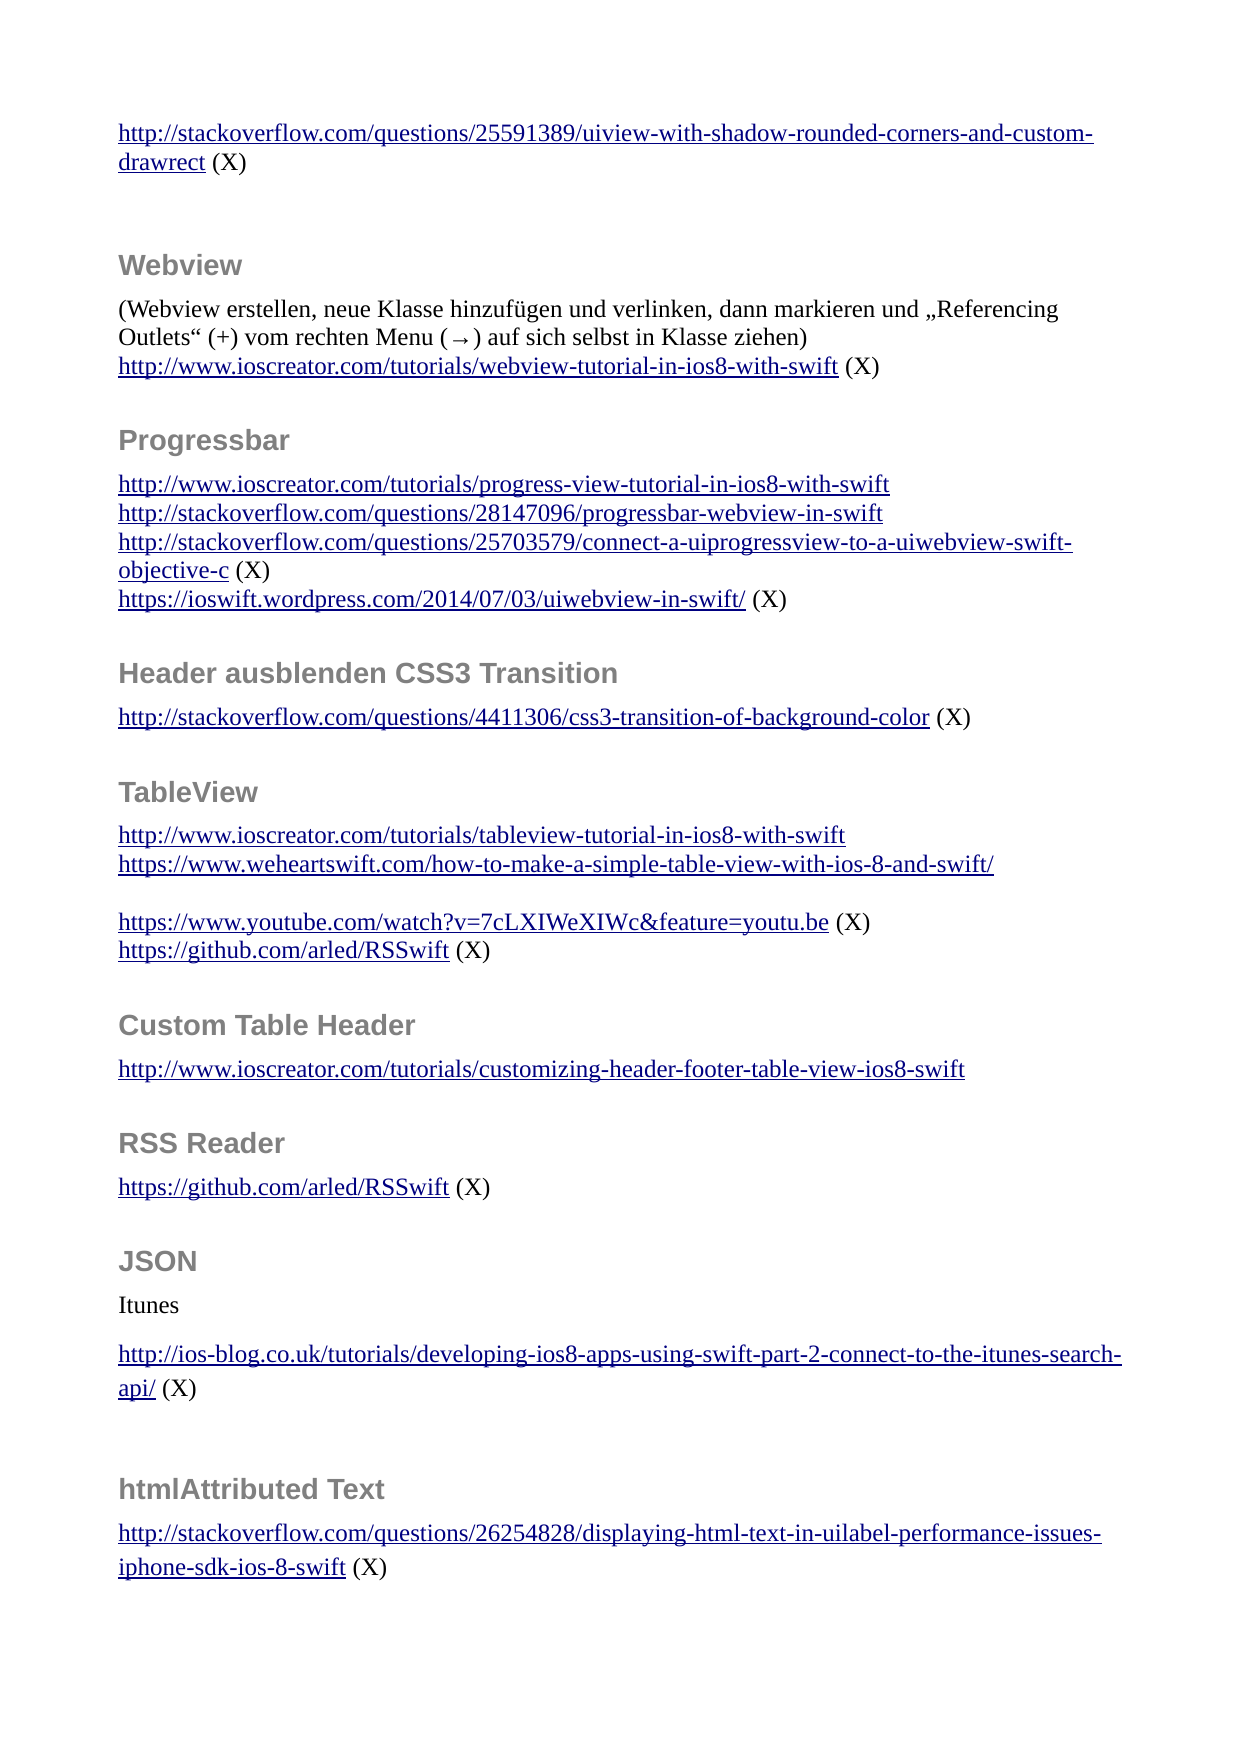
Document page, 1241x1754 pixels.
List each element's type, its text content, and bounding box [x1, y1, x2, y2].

subtitle Header ausblenden CSS3 Transition [118, 656, 1122, 690]
subtitle htmlAttributed Text [118, 1472, 1122, 1505]
text https://www.youtube.com/watch?v=7cLXIWeXIWc&feature=youtu.be (X) [118, 907, 1122, 936]
text http://www.ioscreator.com/tutorials/progress-view-tutorial-in-ios8-with-swift [118, 469, 1122, 498]
subtitle Progressbar [118, 423, 1122, 457]
text http://www.ioscreator.com/tutorials/customizing-header-footer-table-view-ios8-swift [118, 1054, 1122, 1082]
text api/ (X) [118, 1366, 1122, 1402]
text https://ioswift.wordpress.com/2014/07/03/uiwebview-in-swift/ (X) [118, 584, 1122, 613]
text https://github.com/arled/RSSwift (X) [118, 1172, 1122, 1201]
text https://www.weheartswift.com/how-to-make-a-simple-table-view-with-ios-8-and-swift/ [118, 849, 1122, 878]
text http://ios-blog.co.uk/tutorials/developing-ios8-apps-using-swift-part-2-connect-to-the-itunes-search- [118, 1339, 1122, 1364]
text http://stackoverflow.com/questions/25703579/connect-a-uiprogressview-to-a-uiwebview-swift-objective-c (X) [118, 527, 1122, 584]
text http://www.ioscreator.com/tutorials/tableview-tutorial-in-ios8-with-swift [118, 821, 1122, 849]
text http://www.ioscreator.com/tutorials/webview-tutorial-in-ios8-with-swift (X) [118, 351, 1122, 380]
text Itunes [118, 1290, 1122, 1319]
subtitle Webview [118, 248, 1122, 281]
subtitle Custom Table Header [118, 1008, 1122, 1041]
text http://stackoverflow.com/questions/25591389/uiview-with-shadow-rounded-corners-and-custom-drawrect (X) [118, 118, 1122, 176]
text https://github.com/arled/RSSwift (X) [118, 936, 1122, 964]
text http://stackoverflow.com/questions/26254828/displaying-html-text-in-uilabel-performance-issues-iphone-sdk-ios-8-swift (X) [118, 1518, 1122, 1581]
text (Webview erstellen, neue Klasse hinzufügen und verlinken, dann markieren und „Referencing Outlets“ (+) vom rechten Menu (→) auf sich selbst in Klasse ziehen) [118, 294, 1122, 351]
subtitle JSON [118, 1244, 1122, 1277]
text http://stackoverflow.com/questions/4411306/css3-transition-of-background-color (X) [118, 702, 1122, 731]
subtitle RSS Reader [118, 1126, 1122, 1159]
subtitle TableView [118, 774, 1122, 808]
text http://stackoverflow.com/questions/28147096/progressbar-webview-in-swift [118, 498, 1122, 527]
